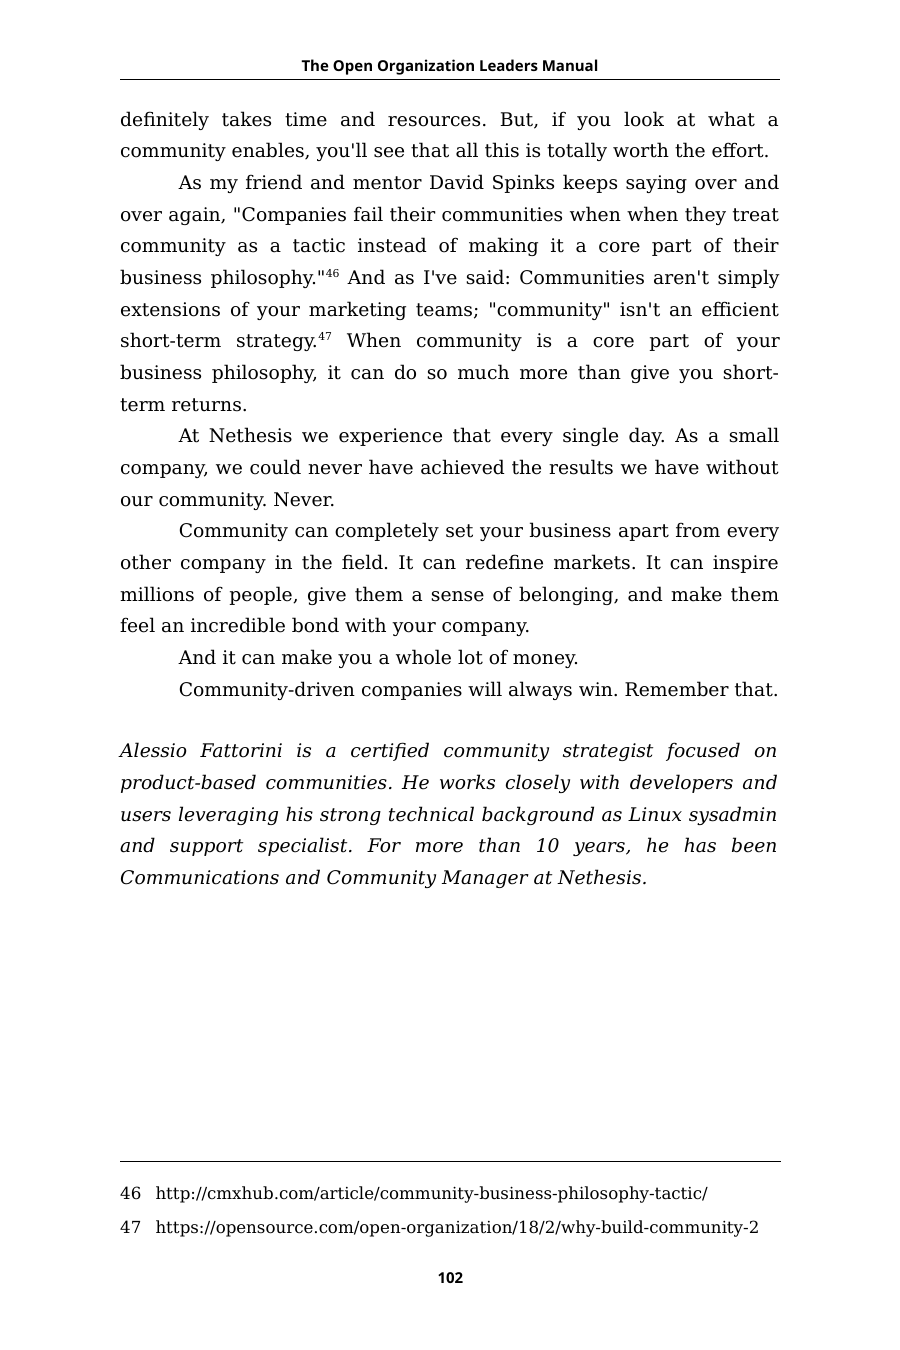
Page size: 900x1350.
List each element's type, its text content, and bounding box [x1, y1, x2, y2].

text Community can completely set your business apart from every other company in the field. It can redefine markets. It can inspire millions of people, give them a sense of belonging, and make them feel an incredible bond with your company. [120, 520, 780, 637]
text definitely takes time and resources. But, if you look at what a community enables, you'll see that all this is totally worth the effort. [120, 109, 780, 162]
text At Nethesis we experience that every single day. As a small company, we could never have achieved the results we have without our community. Never. [120, 425, 780, 511]
text Alessio Fattorini is a certified community strategist focused on product-based communities. He works closely with developers and users leveraging his strong technical background as Linux sysadmin and support specialist. For more than 10 years, he has been Communications and Community Manager at Nethesis. [120, 740, 780, 889]
text And it can make you a whole lot of money. [120, 647, 780, 669]
text https://opensource.com/open-organization/18/2/why-build-community-2 [120, 1218, 780, 1237]
text Community-driven companies will always win. Remember that. [120, 679, 780, 701]
text http://cmxhub.com/article/community-business-philosophy-tactic/ [120, 1184, 780, 1203]
text As my friend and mentor David Spinks keeps saying over and over again, "Companies fail their communities when when they treat community as a tactic instead of making it a core part of their business philosophy." And as I've said: Communities aren't simply extensions of your marketing teams; "community" isn't an efficient short-term strategy. When community is a core part of your business philosophy, it can do so much more than give you short-term returns. [120, 172, 780, 416]
